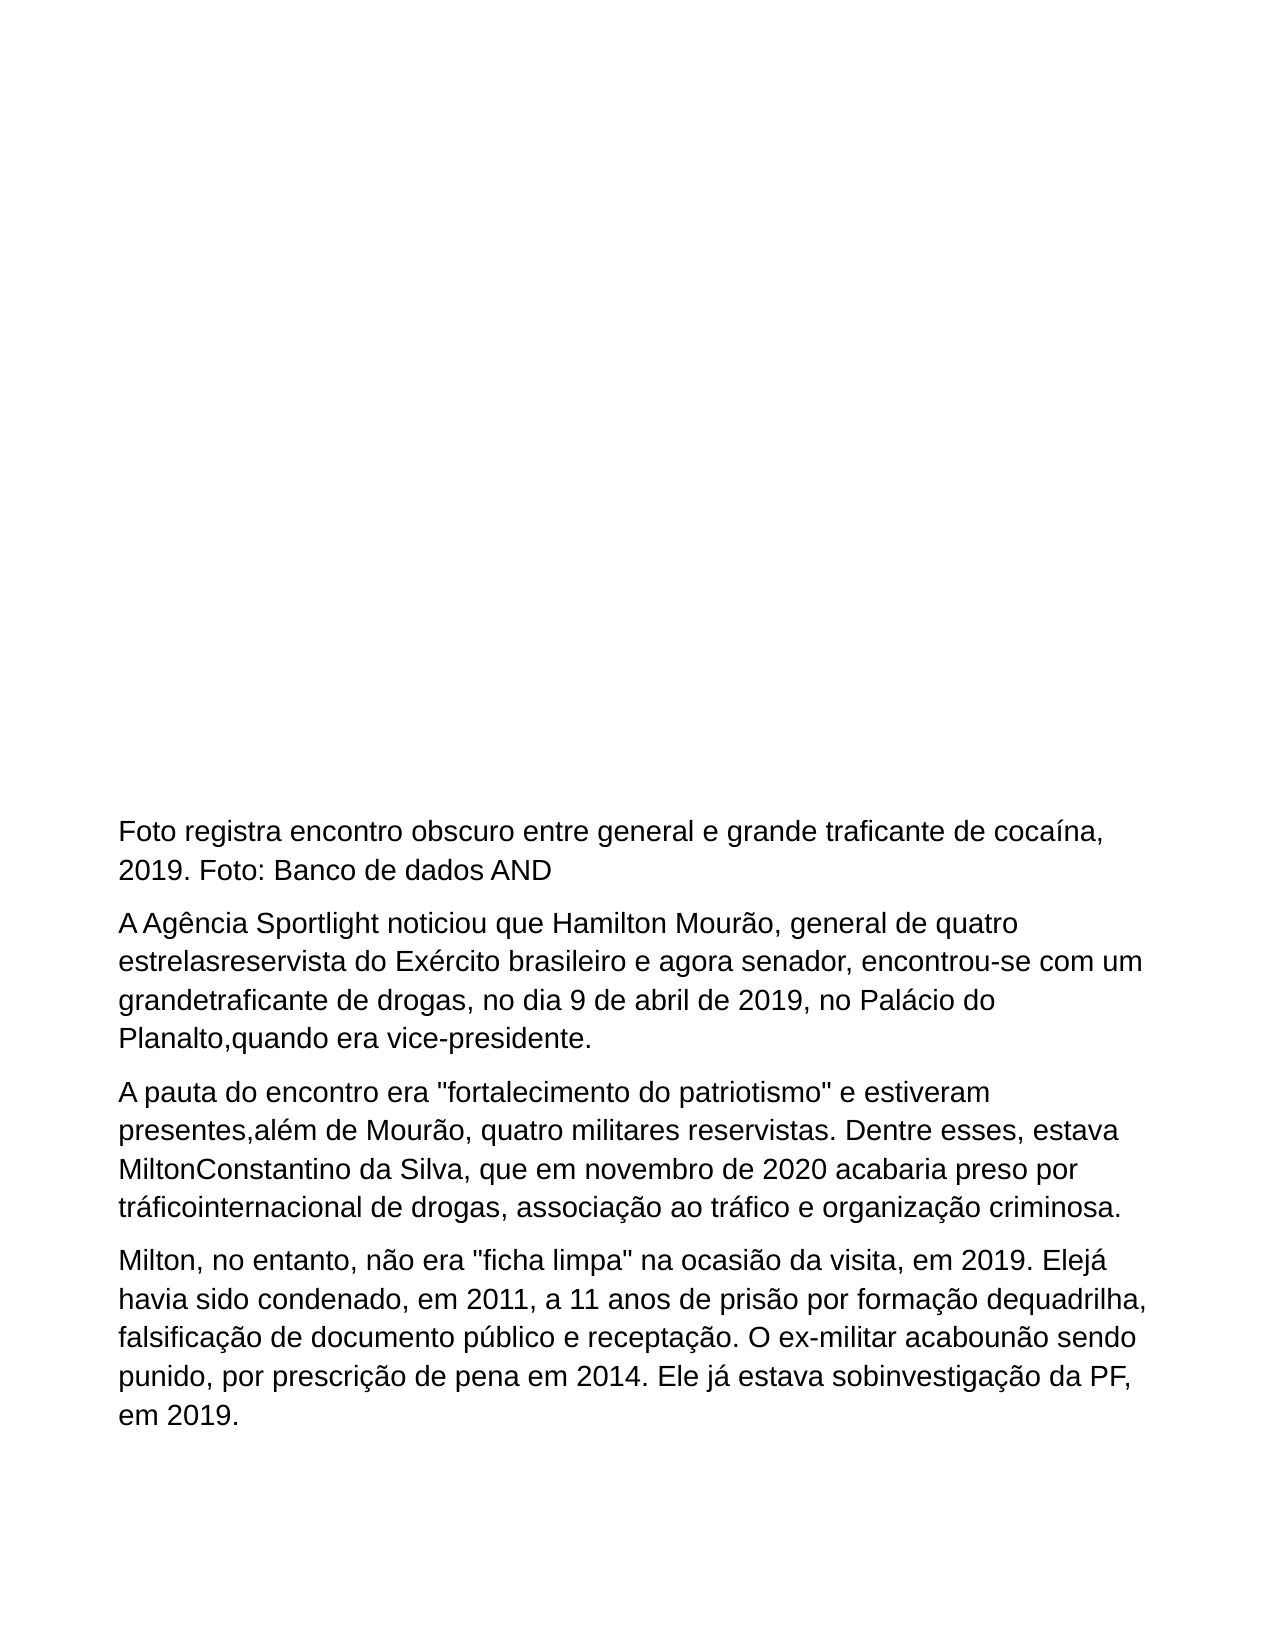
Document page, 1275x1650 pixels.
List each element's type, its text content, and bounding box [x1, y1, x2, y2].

text A pauta do encontro era "fortalecimento do patriotismo" e estiveram presentes,além de Mourão, quatro militares reservistas. Dentre esses, estava MiltonConstantino da Silva, que em novembro de 2020 acabaria preso por tráficointernacional de drogas, associação ao tráfico e organização criminosa. [118, 1074, 1157, 1224]
text A Agência Sportlight noticiou que Hamilton Mourão, general de quatro estrelasreservista do Exército brasileiro e agora senador, encontrou-se com um grandetraficante de drogas, no dia 9 de abril de 2019, no Palácio do Planalto,quando era vice-presidente. [118, 906, 1157, 1055]
text Foto registra encontro obscuro entre general e grande traficante de cocaína, 2019. Foto: Banco de dados AND [118, 814, 1157, 886]
text Milton, no entanto, não era "ficha limpa" na ocasião da visita, em 2019. Elejá havia sido condenado, em 2011, a 11 anos de prisão por formação dequadrilha, falsificação de documento público e receptação. O ex-militar acabounão sendo punido, por prescrição de pena em 2014. Ele já estava sobinvestigação da PF, em 2019. [118, 1243, 1157, 1431]
